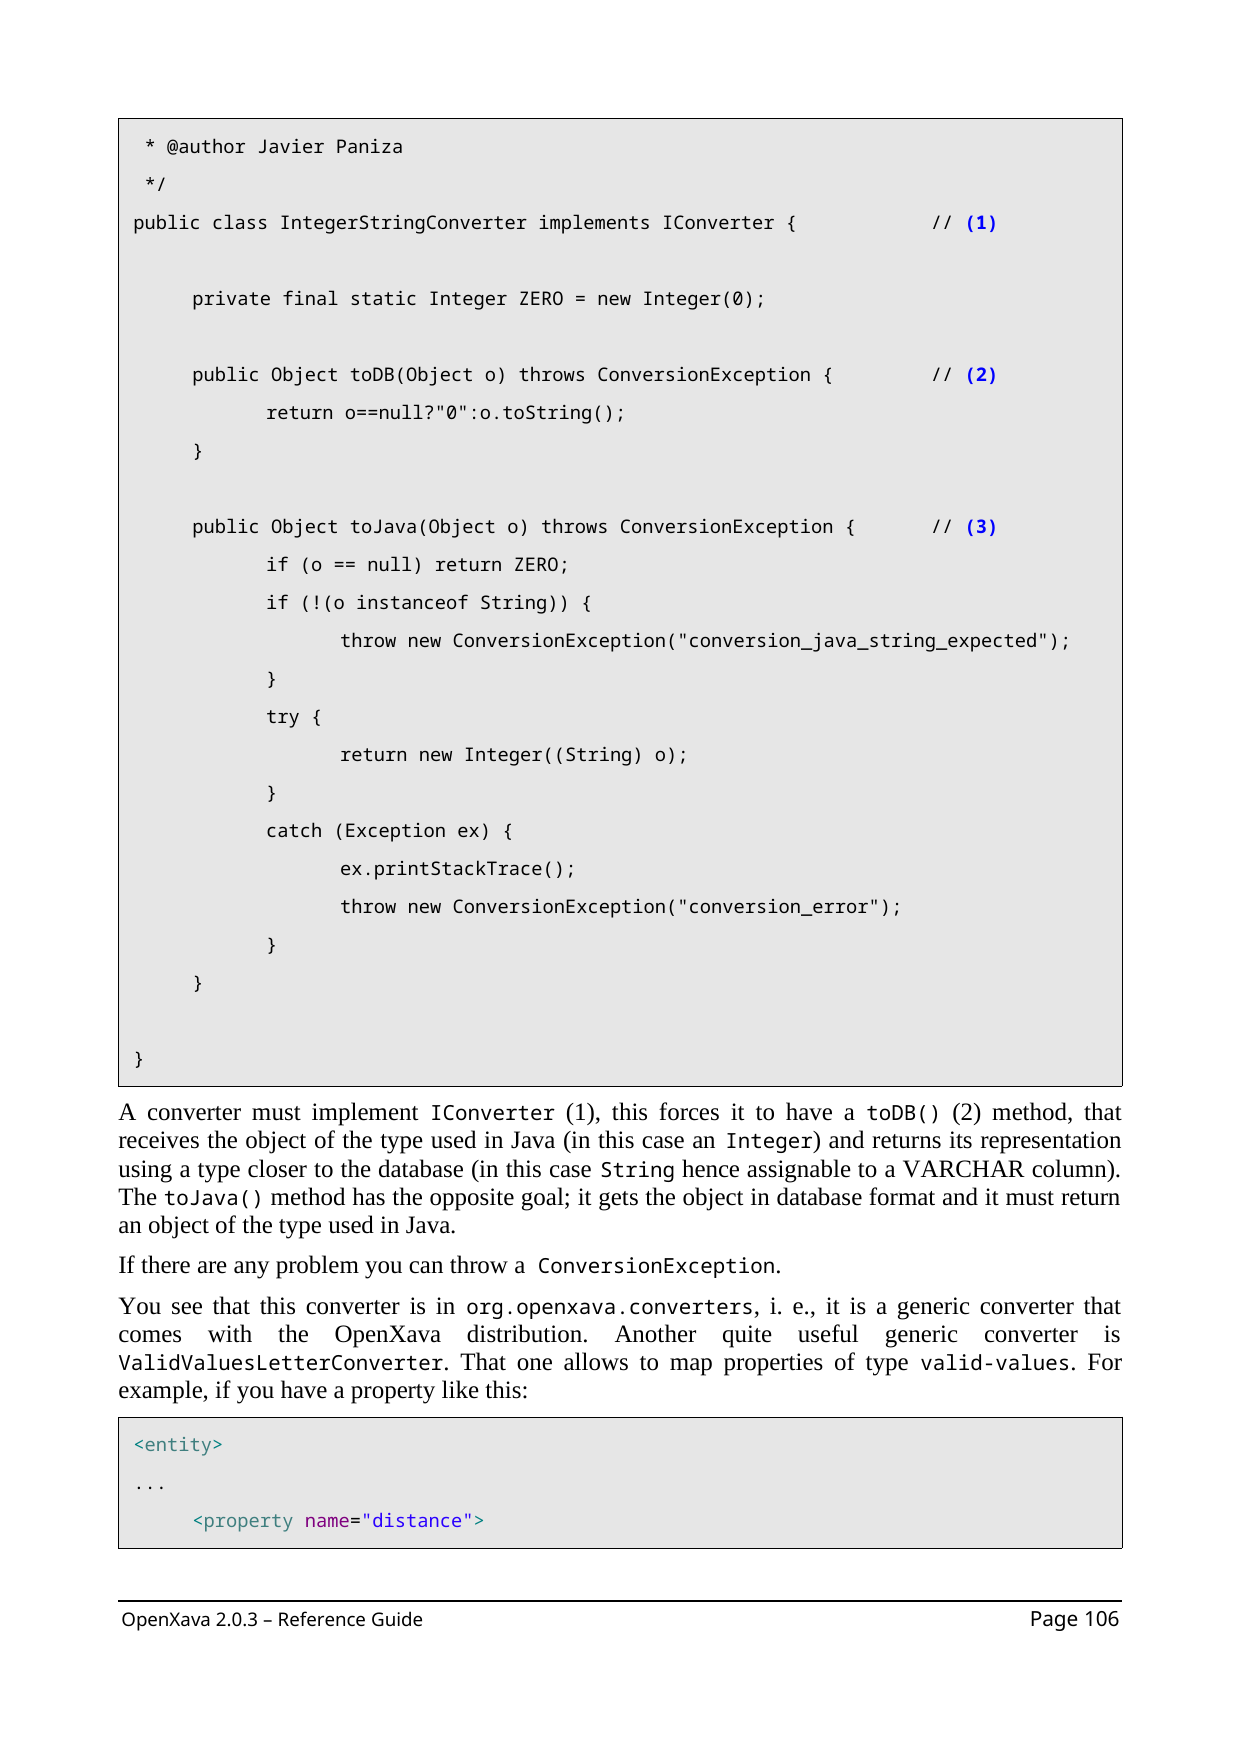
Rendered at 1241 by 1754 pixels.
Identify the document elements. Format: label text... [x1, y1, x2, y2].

text A converter must implement IConverter (1), this forces it to have a toDB() (2) method, that receives the object of the type used in Java (in this case an Integer) and returns its representation using a type closer to the database (in this case String hence assignable to a VARCHAR column). The toJava() method has the opposite goal; it gets the object in database format and it must return an object of the type used in Java. [118, 1098, 1122, 1239]
text <property name="distance"> [119, 1493, 1122, 1548]
text throw new ConversionException("conversion_java_string_expected"); [119, 612, 1122, 650]
text ex.printStackTrace(); [119, 841, 1122, 878]
text * @author Javier Paniza [119, 119, 1122, 156]
text } [119, 650, 1122, 688]
text if (!(o instanceof String)) { [119, 574, 1122, 612]
text } [119, 422, 1122, 460]
text public Object toDB(Object o) throws ConversionException { // (2) [119, 346, 1122, 384]
text private final static Integer ZERO = new Integer(0); [119, 270, 1122, 308]
text catch (Exception ex) { [119, 802, 1122, 841]
text } [119, 1031, 1122, 1086]
text */ [119, 156, 1122, 194]
text return o==null?"0":o.toString(); [119, 384, 1122, 422]
text <entity> [119, 1418, 1122, 1455]
text } [119, 917, 1122, 954]
text if (o == null) return ZERO; [119, 536, 1122, 574]
text } [119, 954, 1122, 993]
text If there are any problem you can throw a ConversionException. [118, 1252, 1122, 1280]
text public class IntegerStringConverter implements IConverter { // (1) [119, 194, 1122, 232]
text } [119, 764, 1122, 802]
text throw new ConversionException("conversion_error"); [119, 878, 1122, 917]
text public Object toJava(Object o) throws ConversionException { // (3) [119, 498, 1122, 536]
text try { [119, 688, 1122, 726]
text ... [119, 1455, 1122, 1493]
text You see that this converter is in org.openxava.converters, i. e., it is a generic converter that comes with the OpenXava distribution. Another quite useful generic converter is ValidValuesLetterConverter. That one allows to map properties of type valid-values. For example, if you have a property like this: [118, 1292, 1122, 1404]
text return new Integer((String) o); [119, 726, 1122, 764]
